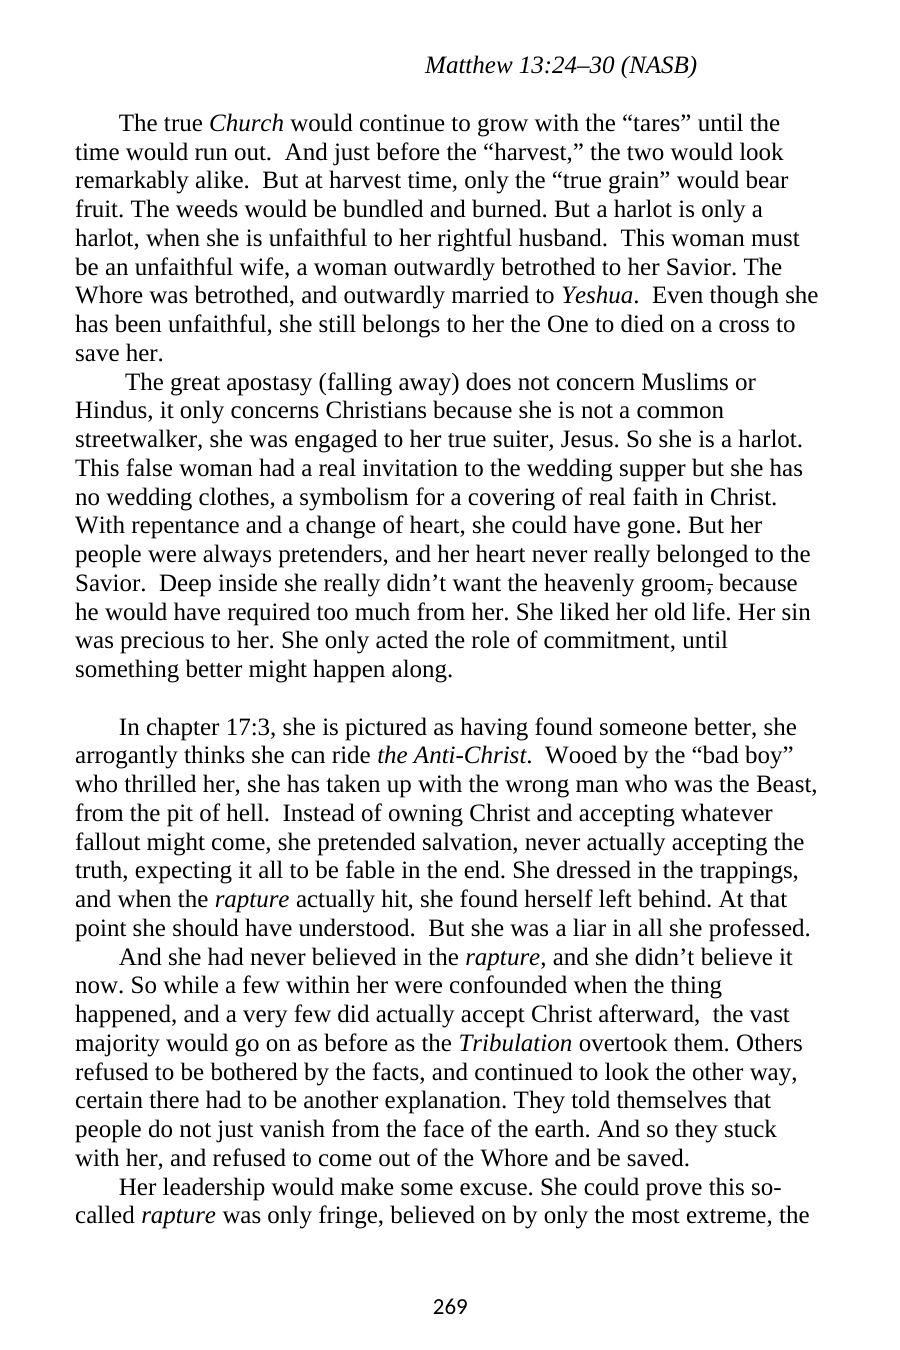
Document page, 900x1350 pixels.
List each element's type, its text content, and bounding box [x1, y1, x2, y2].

text Her leadership would make some excuse. She could prove this so-called rapture was only fringe, believed on by only the most extreme, the [75, 1172, 825, 1229]
text The great apostasy (falling away) does not concern Muslims or Hindus, it only concerns Christians because she is not a common streetwalker, she was engaged to her true suiter, Jesus. So she is a harlot. This false woman had a real invitation to the wedding supper but she has no wedding clothes, a symbolism for a covering of real faith in Christ. With repentance and a change of heart, she could have gone. But her people were always pretenders, and her heart never really belonged to the Savior. Deep inside she really didn’t want the heavenly groom, because he would have required too much from her. She liked her old life. Her sin was precious to her. She only acted the role of commitment, until something better might happen along. [75, 367, 825, 683]
text And she had never believed in the rapture, and she didn’t believe it now. So while a few within her were confounded when the thing happened, and a very few did actually accept Christ afterward, the vast majority would go on as before as the Tribulation overtook them. Others refused to be bothered by the facts, and continued to look the other way, certain there had to be another explanation. They told themselves that people do not just vanish from the face of the earth. And so they stuck with her, and refused to come out of the Whore and be saved. [75, 942, 825, 1172]
text In chapter 17:3, she is pictured as having found someone better, she arrogantly thinks she can ride the Anti-Christ. Wooed by the “bad boy” who thrilled her, she has taken up with the wrong man who was the Beast, from the pit of hell. Instead of owning Christ and accepting whatever fallout might come, she pretended salvation, never actually accepting the truth, expecting it all to be fable in the end. She dressed in the trappings, and when the rapture actually hit, she found herself left behind. At that point she should have understood. But she was a liar in all she professed. [75, 712, 825, 942]
text Matthew 13:24–30 (NASB) [75, 51, 825, 79]
text The true Church would continue to grow with the “tares” until the time would run out. And just before the “harvest,” the two would look remarkably alike. But at harvest time, only the “true grain” would bear fruit. The weeds would be bundled and burned. But a harlot is only a harlot, when she is unfaithful to her rightful husband. This woman must be an unfaithful wife, a woman outwardly betrothed to her Savior. The Whore was betrothed, and outwardly married to Yeshua. Even though she has been unfaithful, she still belongs to her the One to died on a cross to save her. [75, 108, 825, 367]
